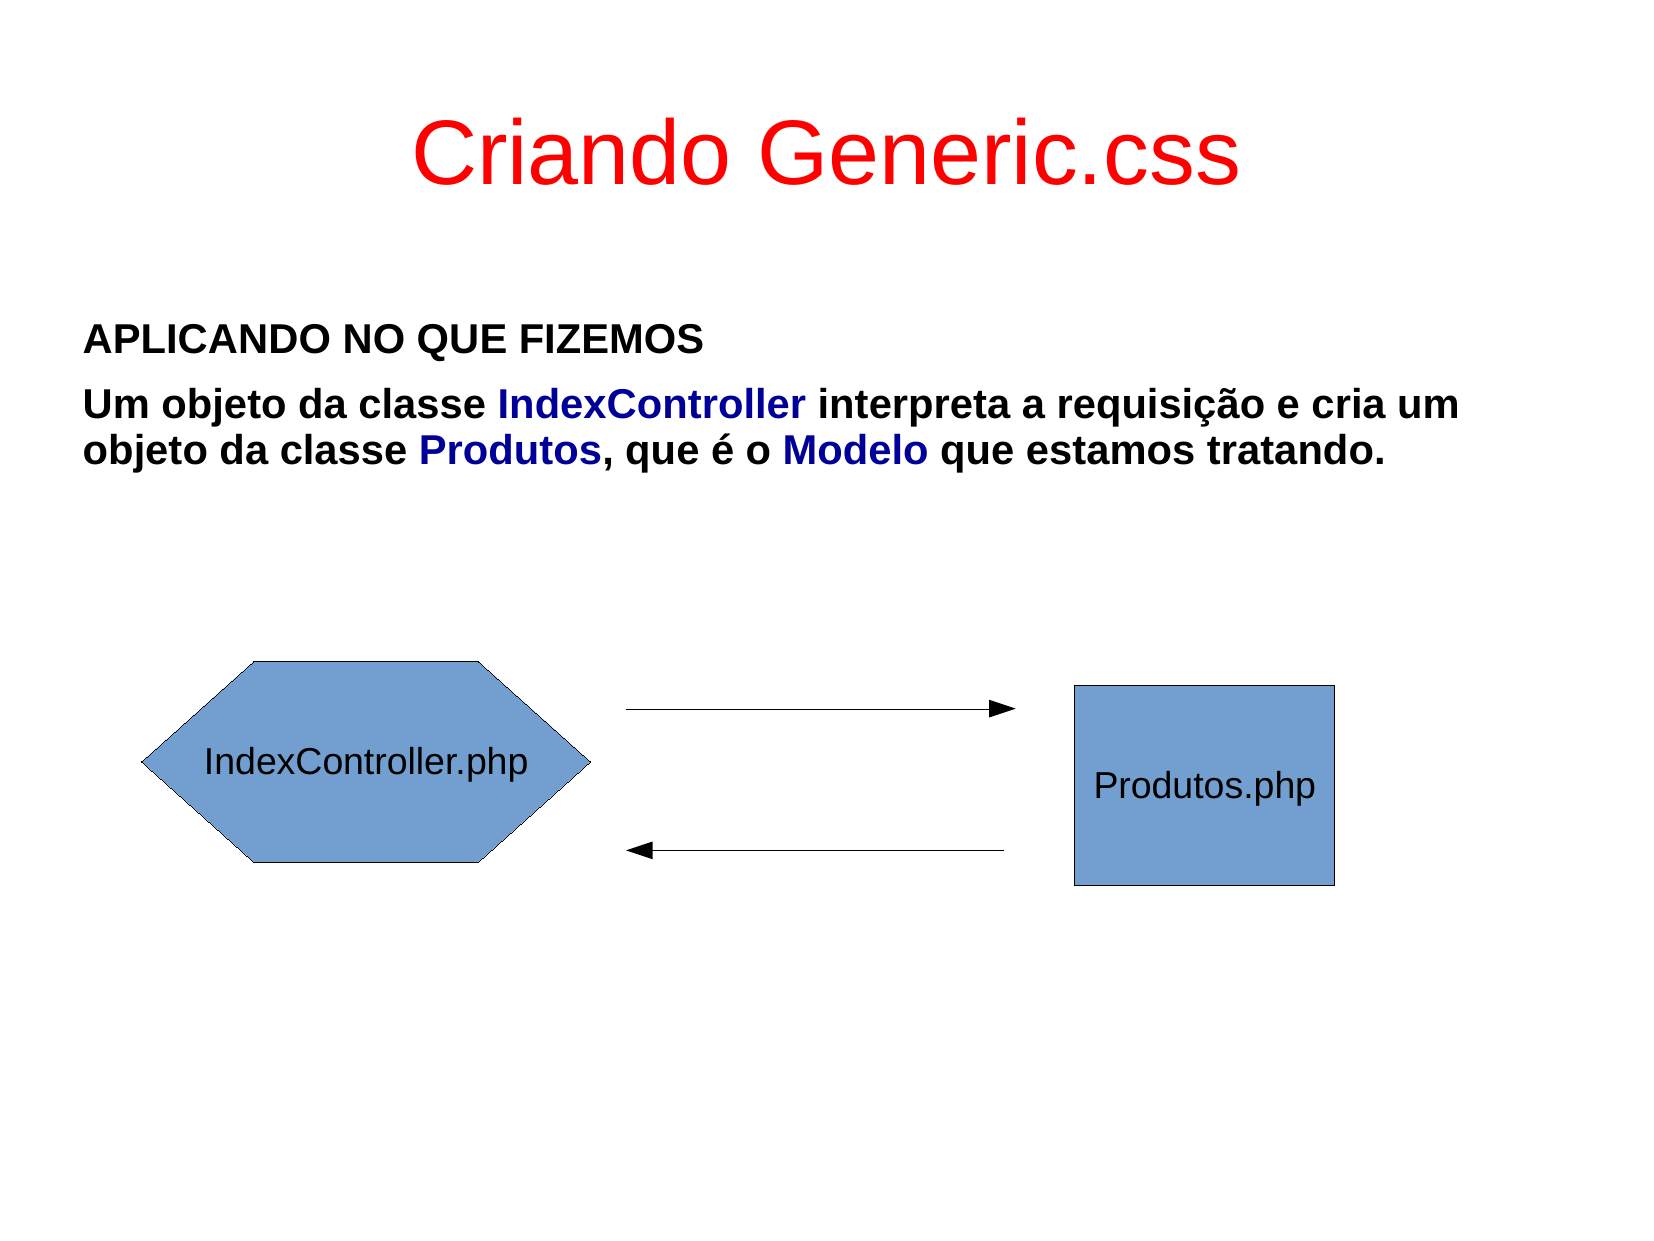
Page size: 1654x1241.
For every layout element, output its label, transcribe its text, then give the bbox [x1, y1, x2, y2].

text_box IndexController.php [141, 661, 591, 863]
text_box Produtos.php [1074, 685, 1335, 886]
list APLICANDO NO QUE FIZEMOS Um objeto da classe IndexController interpreta a requisição e cria um objeto da classe Produtos, que é o Modelo que estamos tratando. [82, 315, 1571, 1087]
title Criando Generic.css [82, 49, 1571, 257]
